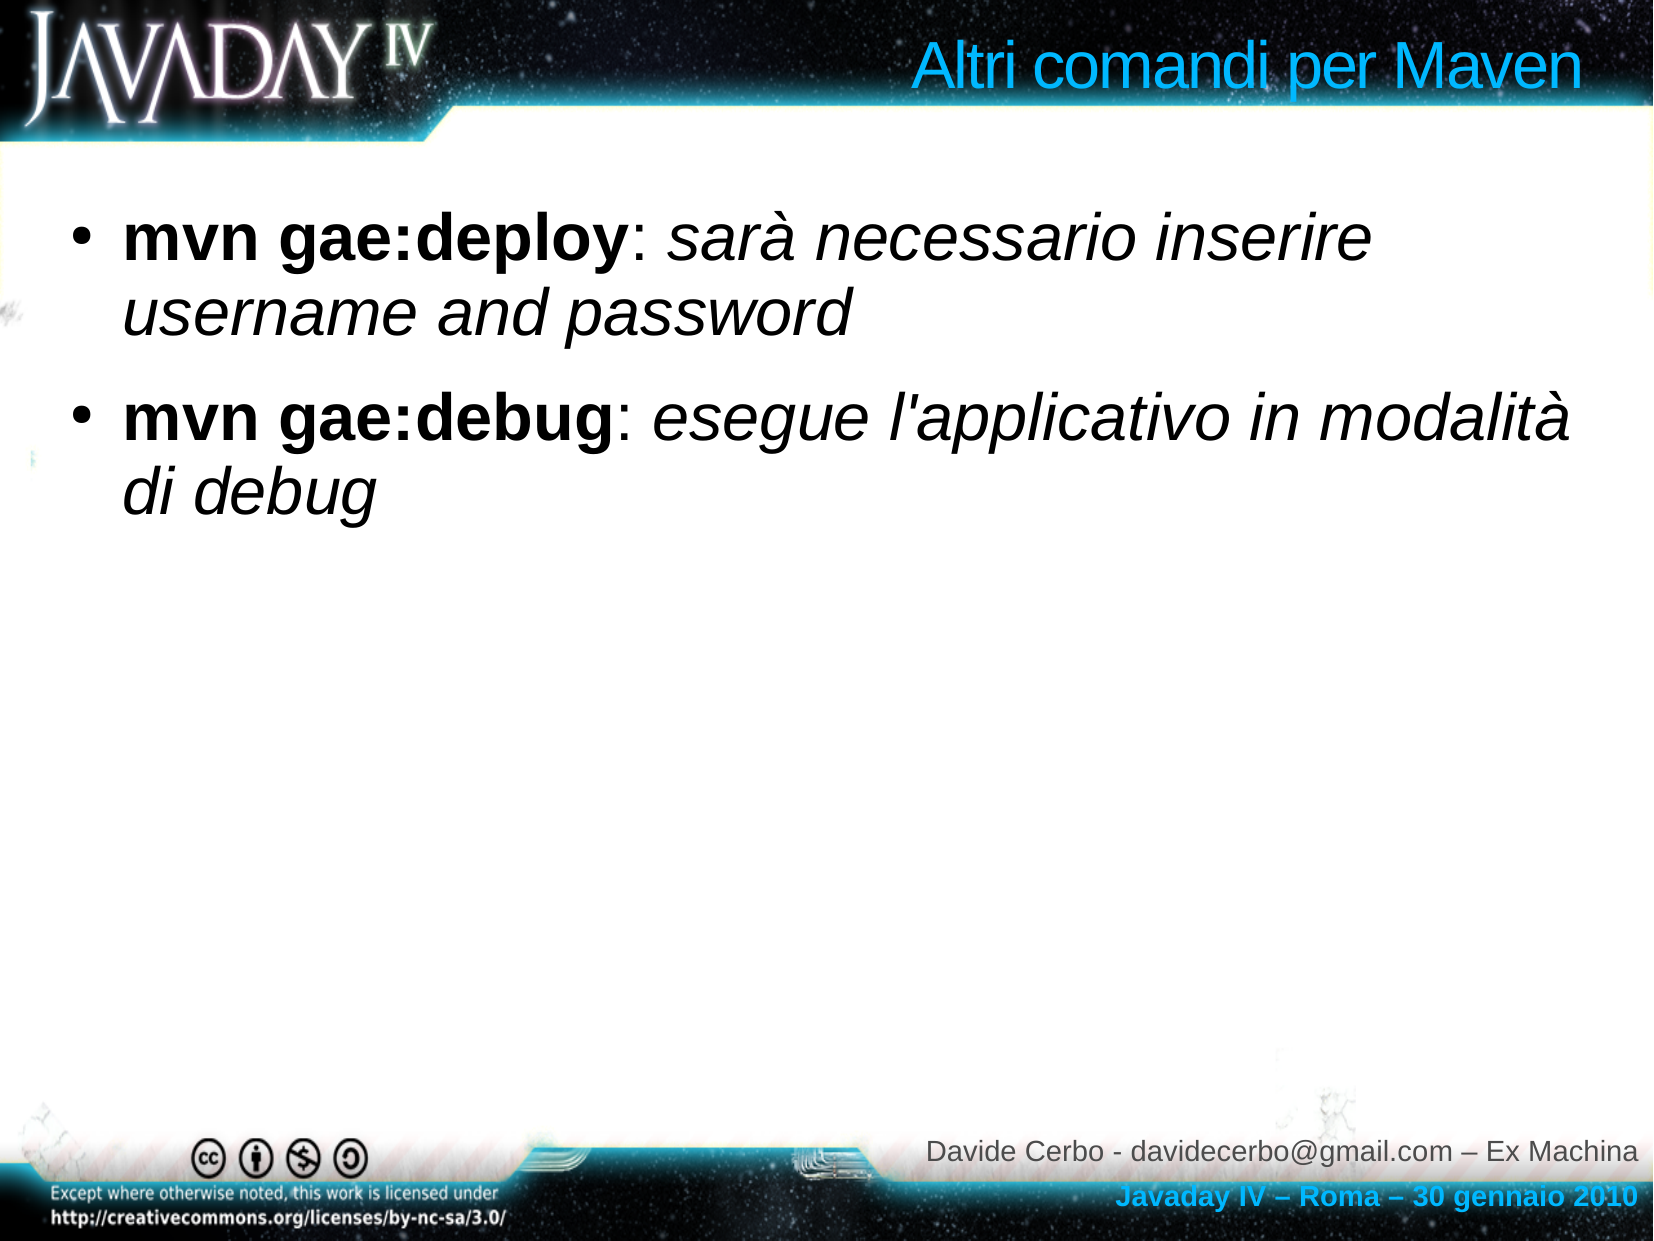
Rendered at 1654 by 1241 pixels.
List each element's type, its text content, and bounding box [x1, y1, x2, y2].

list mvn gae:deploy: sarà necessario inserire username and password mvn gae:debug: esegue l'applicativo in modalità di debug [52, 200, 1594, 1020]
picture [0, 0, 1653, 1241]
title Altri comandi per Maven [108, 0, 1585, 169]
